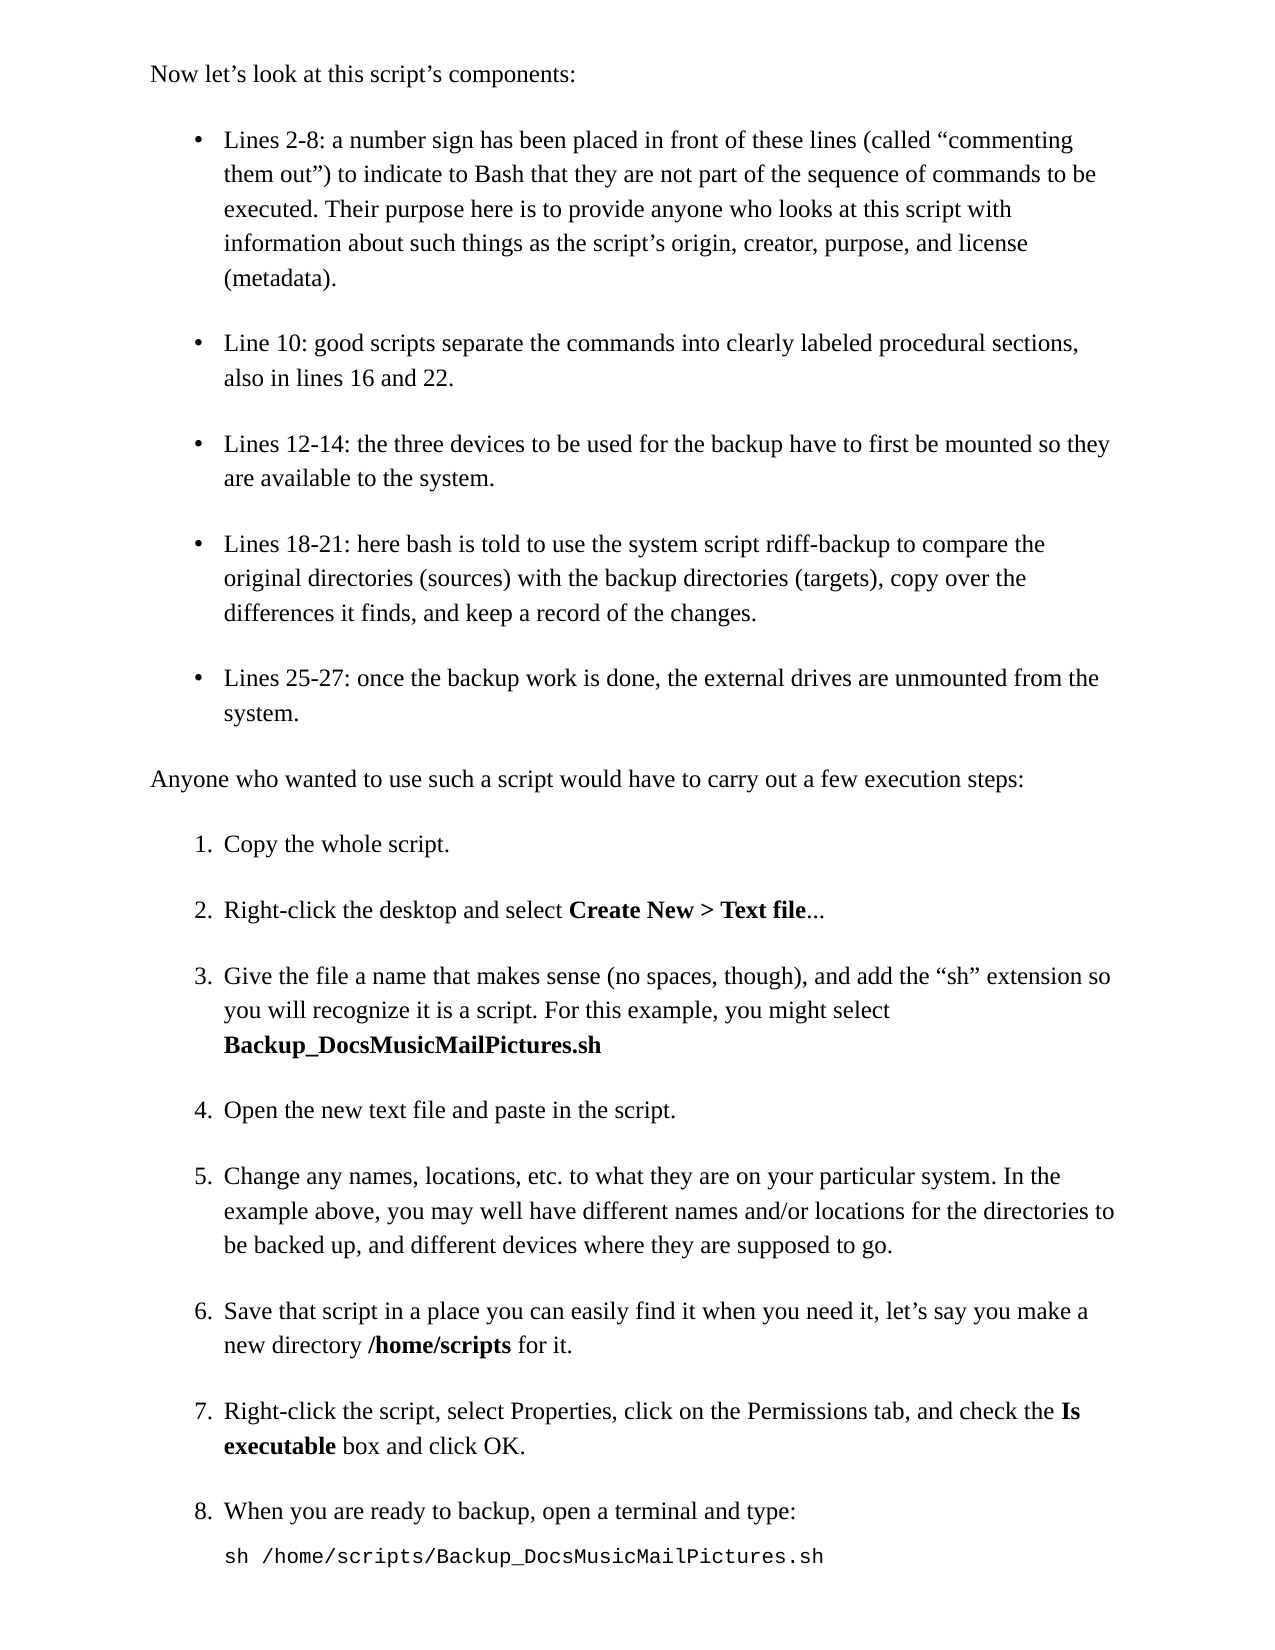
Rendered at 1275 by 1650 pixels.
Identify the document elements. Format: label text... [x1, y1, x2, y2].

list Save that script in a place you can easily find it when you need it, let’s say you make a new directory /home/scripts for it. [194, 1296, 1125, 1359]
list Right-click the script, select Properties, click on the Permissions tab, and check the Is executable box and click OK. [194, 1396, 1125, 1459]
list When you are ready to backup, open a terminal and type: [194, 1496, 1125, 1525]
list Lines 18-21: here bash is told to use the system script rdiff-backup to compare the original directories (sources) with the backup directories (targets), copy over the differences it finds, and keep a record of the changes. [194, 529, 1125, 627]
list Lines 12-14: the three devices to be used for the backup have to first be mounted so they are available to the system. [194, 429, 1125, 492]
list Open the new text file and paste in the script. [194, 1096, 1125, 1124]
list Right-click the desktop and select Create New > Text file... [194, 895, 1125, 924]
text Anyone who wanted to use such a script would have to carry out a few execution steps: [150, 764, 1125, 792]
list Lines 25-27: once the backup work is done, the external drives are unmounted from the system. [194, 663, 1125, 727]
text Now let’s look at this script’s components: [150, 59, 1125, 88]
list Give the file a name that makes sense (no spaces, though), and add the “sh” extension so you will recognize it is a script. For this example, you might select Backup_DocsMusicMailPictures.sh [194, 961, 1125, 1059]
list Copy the whole script. [194, 829, 1125, 858]
list Line 10: good scripts separate the commands into clearly labeled procedural sections, also in lines 16 and 22. [194, 328, 1125, 392]
text sh /home/scripts/Backup_DocsMusicMailPictures.sh [150, 1547, 1125, 1570]
list Lines 2-8: a number sign has been placed in front of these lines (called “commenting them out”) to indicate to Bash that they are not part of the sequence of commands to be executed. Their purpose here is to provide anyone who looks at this script with information about such things as the script’s origin, creator, purpose, and license (metadata). [194, 125, 1125, 291]
list Change any names, locations, etc. to what they are on your particular system. In the example above, you may well have different names and/or locations for the directories to be backed up, and different devices where they are supposed to go. [194, 1161, 1125, 1259]
